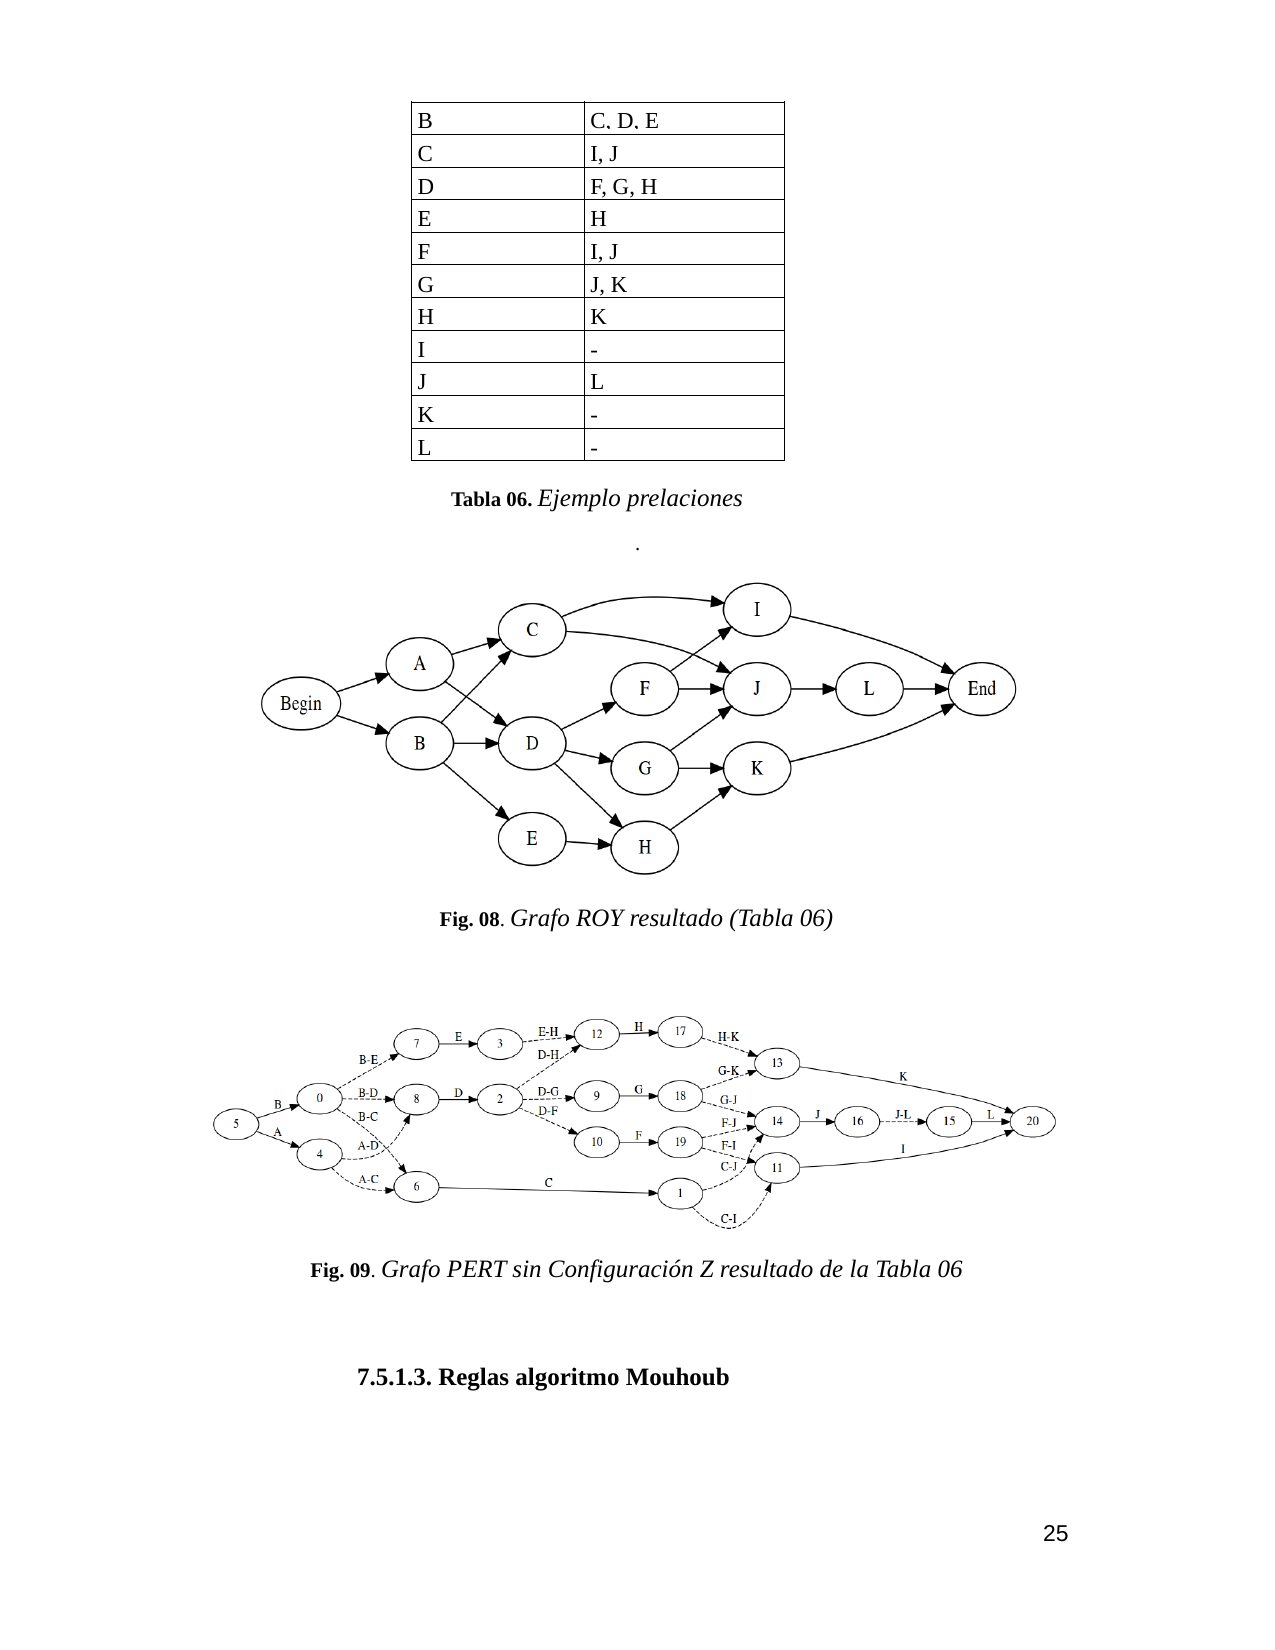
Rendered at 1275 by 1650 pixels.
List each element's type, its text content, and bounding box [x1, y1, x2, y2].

table_cell F [412, 233, 584, 264]
table_cell K [412, 396, 584, 427]
table_cell J, K [585, 265, 784, 297]
text Fig. 09. Grafo PERT sin Configuración Z resultado de la Tabla 06 [207, 1254, 1068, 1283]
table_cell L [412, 429, 584, 460]
table_cell C [412, 135, 584, 167]
text 7.5.1.3. Reglas algoritmo Mouhoub [282, 1362, 1068, 1390]
table_cell E [412, 200, 584, 232]
table_cell I [412, 331, 584, 362]
table_cell C, D, E [585, 103, 784, 134]
table_cell K [585, 298, 784, 329]
table_cell - [585, 396, 784, 427]
table_cell - [585, 331, 784, 362]
table_cell - [585, 429, 784, 460]
text . [207, 531, 1068, 555]
table_cell L [585, 363, 784, 395]
table_cell D [412, 168, 584, 199]
table_cell J [412, 363, 584, 395]
table_cell Tabla 06. Ejemplo prelaciones [411, 461, 784, 531]
table_cell B [412, 103, 584, 134]
text Fig. 08. Grafo ROY resultado (Tabla 06) [207, 903, 1068, 932]
table_cell H [585, 200, 784, 232]
table_cell H [412, 298, 584, 329]
table_cell I, J [585, 233, 784, 264]
table_cell I, J [585, 135, 784, 167]
table_cell G [412, 265, 584, 297]
table_cell F, G, H [585, 168, 784, 199]
